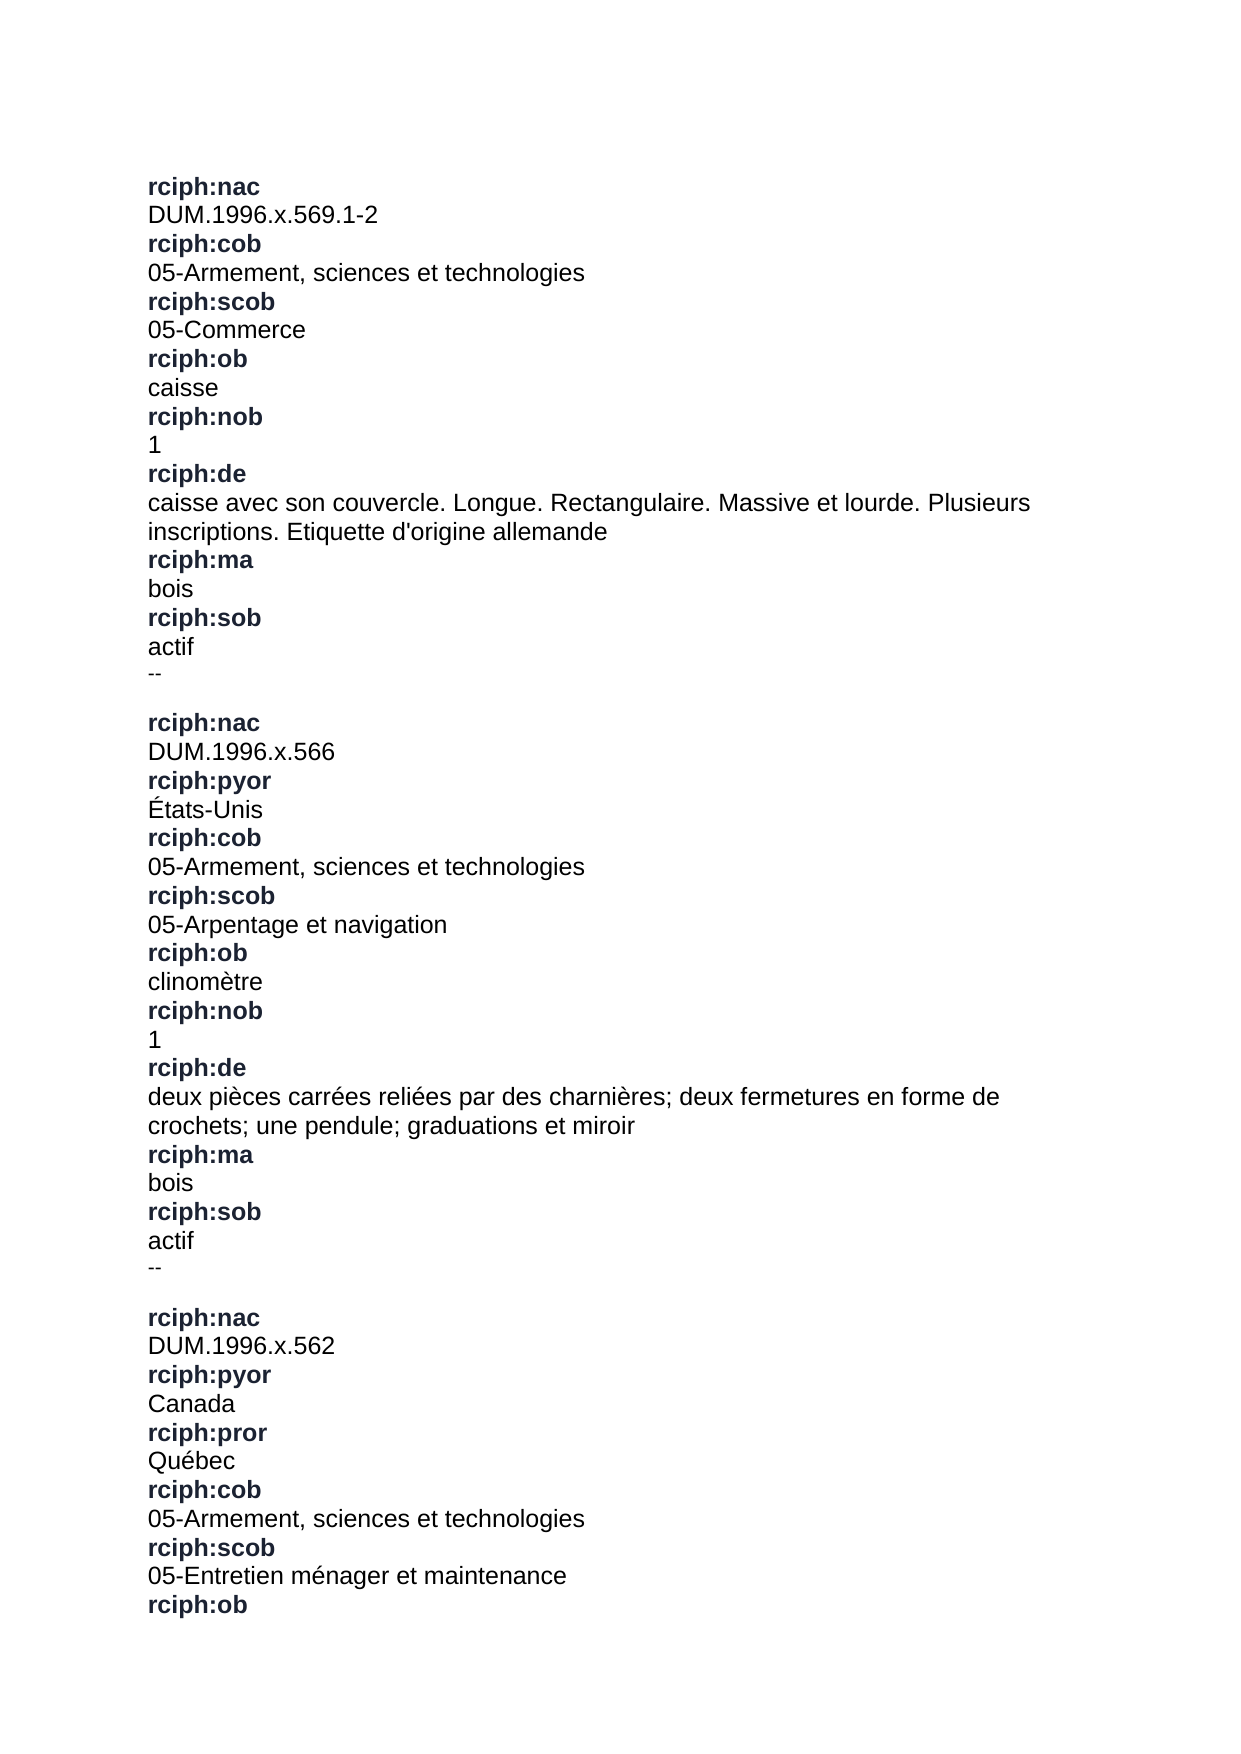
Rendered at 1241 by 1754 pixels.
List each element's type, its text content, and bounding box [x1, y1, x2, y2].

text actif [148, 1226, 1092, 1254]
text 05-Armement, sciences et technologies [148, 852, 1092, 881]
text rciph:sob [148, 1197, 1092, 1226]
text actif [148, 632, 1092, 660]
text deux pièces carrées reliées par des charnières; deux fermetures en forme de crochets; une pendule; graduations et miroir [148, 1082, 1092, 1139]
text rciph:nac [148, 172, 1092, 200]
text rciph:de [148, 1053, 1092, 1082]
text DUM.1996.x.566 [148, 737, 1092, 766]
text DUM.1996.x.569.1-2 [148, 200, 1092, 229]
text 1 [148, 1024, 1092, 1053]
text rciph:ma [148, 545, 1092, 574]
text clinomètre [148, 967, 1092, 996]
text rciph:pror [148, 1417, 1092, 1446]
text 05-Armement, sciences et technologies [148, 1504, 1092, 1532]
text rciph:scob [148, 1532, 1092, 1561]
text rciph:ma [148, 1139, 1092, 1168]
text rciph:sob [148, 603, 1092, 632]
text États-Unis [148, 794, 1092, 823]
text rciph:ob [148, 938, 1092, 967]
text 05-Entretien ménager et maintenance [148, 1561, 1092, 1590]
text -- [148, 660, 1092, 684]
text 05-Arpentage et navigation [148, 909, 1092, 938]
text rciph:pyor [148, 1360, 1092, 1389]
text rciph:nac [148, 708, 1092, 737]
text rciph:scob [148, 881, 1092, 909]
text rciph:de [148, 459, 1092, 488]
text rciph:cob [148, 823, 1092, 852]
text -- [148, 1254, 1092, 1278]
text rciph:nob [148, 402, 1092, 430]
text Canada [148, 1389, 1092, 1417]
text DUM.1996.x.562 [148, 1331, 1092, 1360]
text rciph:nac [148, 1302, 1092, 1331]
text 05-Armement, sciences et technologies [148, 258, 1092, 287]
text rciph:cob [148, 1475, 1092, 1504]
text bois [148, 574, 1092, 603]
text rciph:cob [148, 229, 1092, 258]
text Québec [148, 1446, 1092, 1475]
text rciph:nob [148, 996, 1092, 1024]
text rciph:scob [148, 287, 1092, 315]
text rciph:ob [148, 1590, 1092, 1619]
text rciph:ob [148, 344, 1092, 373]
text bois [148, 1168, 1092, 1197]
text 1 [148, 430, 1092, 459]
text caisse avec son couvercle. Longue. Rectangulaire. Massive et lourde. Plusieurs inscriptions. Etiquette d'origine allemande [148, 488, 1092, 545]
text 05-Commerce [148, 315, 1092, 344]
text caisse [148, 373, 1092, 402]
text rciph:pyor [148, 766, 1092, 794]
